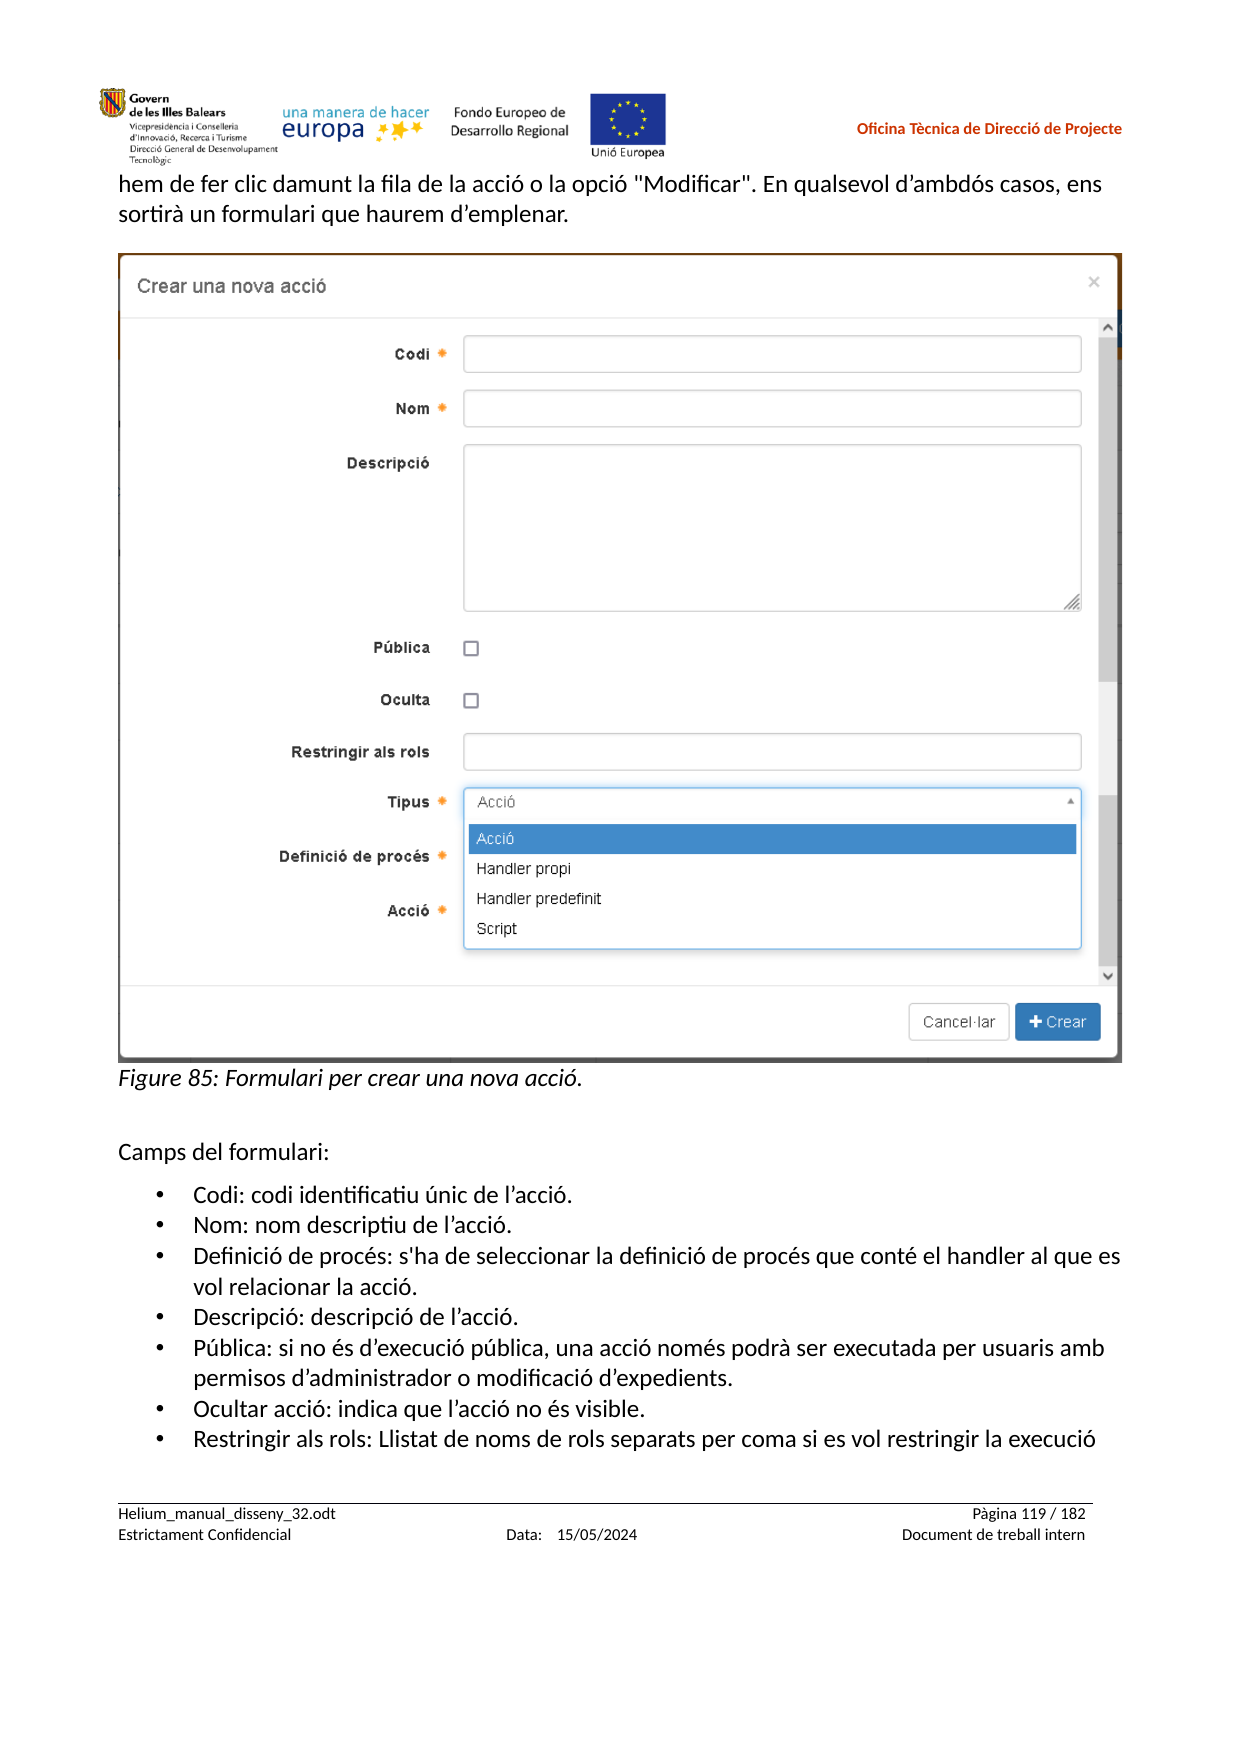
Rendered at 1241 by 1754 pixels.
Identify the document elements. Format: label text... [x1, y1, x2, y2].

list Ocultar acció: indica que l’acció no és visible. [156, 1393, 1122, 1423]
list Codi: codi identificatiu únic de l’acció. [156, 1179, 1122, 1210]
text Camps del formulari: [118, 1136, 1122, 1167]
list Restringir als rols: Llistat de noms de rols separats per coma si es vol restringir la execució [156, 1423, 1122, 1454]
list Definició de procés: s'ha de seleccionar la definició de procés que conté el handler al que es vol relacionar la acció. [156, 1240, 1122, 1301]
text hem de fer clic damunt la fila de la acció o la opció "Modificar". En qualsevol d’ambdós casos, ens sortirà un formulari que haurem d’emplenar. [118, 168, 1122, 229]
list Descripció: descripció de l’acció. [156, 1301, 1122, 1332]
picture [99, 87, 668, 166]
text Figure 85: Formulari per crear una nova acció. [118, 1063, 1122, 1093]
picture [118, 253, 1123, 1063]
list Pública: si no és d’execució pública, una acció només podrà ser executada per usuaris amb permisos d’administrador o modificació d’expedients. [156, 1332, 1122, 1393]
list Nom: nom descriptiu de l’acció. [156, 1210, 1122, 1240]
